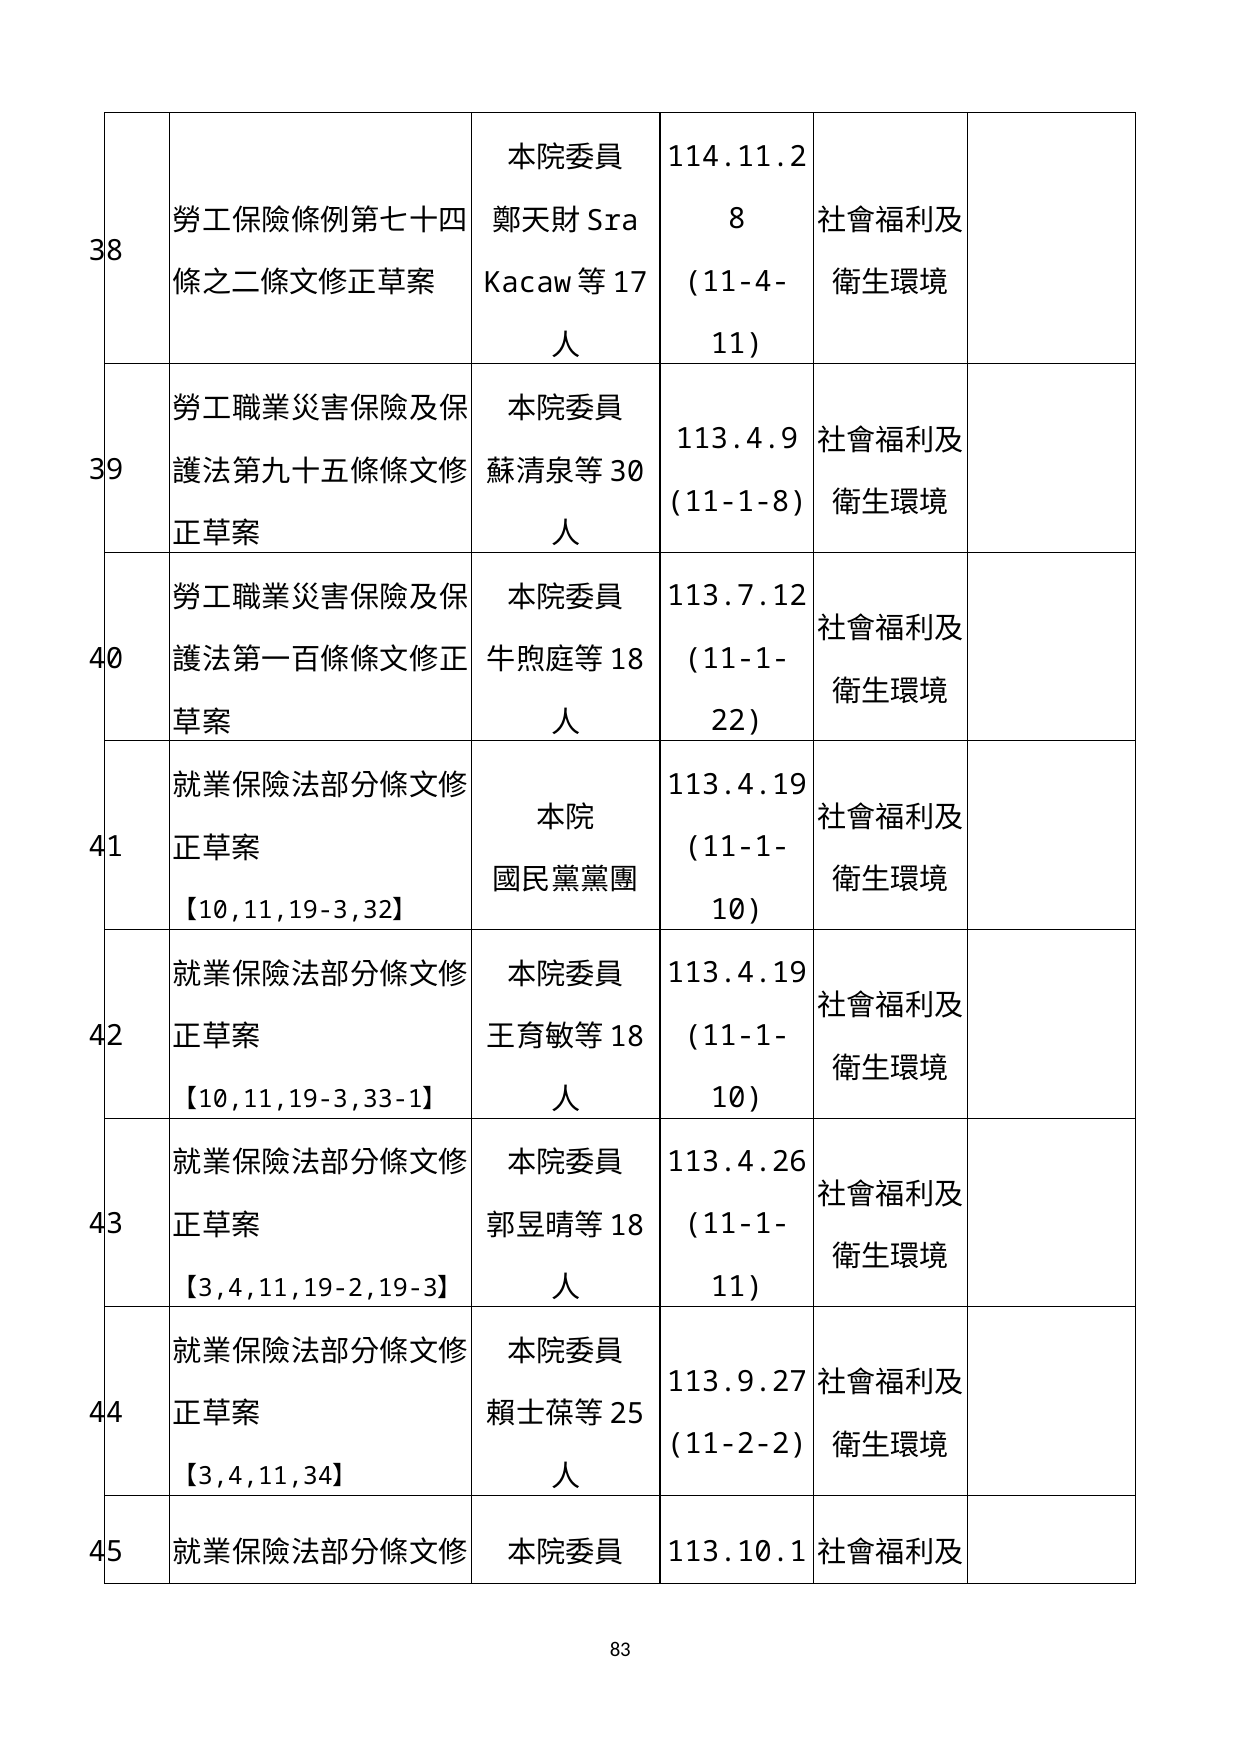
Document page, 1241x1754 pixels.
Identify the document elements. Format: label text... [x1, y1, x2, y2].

table_cell [105, 1119, 169, 1306]
table_cell 社會福利及衛生環境 [814, 1119, 967, 1306]
table_cell 本院委員 蘇清泉等30人 [472, 364, 659, 552]
table_cell [105, 553, 169, 740]
table_cell 本院委員 鄭天財Sra Kacaw等17人 [472, 113, 659, 363]
table_cell 社會福利及 [814, 1496, 967, 1583]
table_cell [968, 113, 1135, 363]
table_cell 113.7.12 (11-1-22) [661, 553, 813, 740]
table_cell [105, 741, 169, 929]
table_cell 就業保險法部分條文修正草案 【10,11,19-3,33-1】 [170, 930, 471, 1117]
table_cell 本院委員 牛煦庭等18人 [472, 553, 659, 740]
table_cell 113.9.27 (11-2-2) [661, 1307, 813, 1494]
table_cell [105, 930, 169, 1117]
table_cell 就業保險法部分條文修 [170, 1496, 471, 1583]
table_cell [105, 113, 169, 363]
table_cell 勞工保險條例第七十四條之二條文修正草案 [170, 113, 471, 363]
table_cell 勞工職業災害保險及保護法第九十五條條文修正草案 [170, 364, 471, 552]
table_cell 勞工職業災害保險及保護法第一百條條文修正草案 [170, 553, 471, 740]
table_cell 社會福利及衛生環境 [814, 553, 967, 740]
table_cell 113.10.1 [661, 1496, 813, 1583]
table_cell [105, 1307, 169, 1494]
table_cell [968, 741, 1135, 929]
table_cell [105, 1496, 169, 1583]
table_cell 113.4.26 (11-1-11) [661, 1119, 813, 1306]
table_cell [968, 930, 1135, 1117]
table_cell [968, 364, 1135, 552]
table_cell 113.4.19 (11-1-10) [661, 741, 813, 929]
table_cell 本院委員 賴士葆等25人 [472, 1307, 659, 1494]
table_cell [968, 1496, 1135, 1583]
table_cell 本院委員 [472, 1496, 659, 1583]
table_cell 本院 國民黨黨團 [472, 741, 659, 929]
table_cell 社會福利及衛生環境 [814, 113, 967, 363]
table_cell 就業保險法部分條文修正草案 【10,11,19-3,32】 [170, 741, 471, 929]
table_cell [968, 1307, 1135, 1494]
table_cell [105, 364, 169, 552]
table_cell 本院委員 郭昱晴等18人 [472, 1119, 659, 1306]
table_cell [968, 1119, 1135, 1306]
table_cell 社會福利及衛生環境 [814, 741, 967, 929]
table_cell 114.11.28 (11-4-11) [661, 113, 813, 363]
table_cell [968, 553, 1135, 740]
table_cell 113.4.19 (11-1-10) [661, 930, 813, 1117]
table_cell 本院委員 王育敏等18人 [472, 930, 659, 1117]
table_cell 社會福利及衛生環境 [814, 364, 967, 552]
table_cell 社會福利及衛生環境 [814, 930, 967, 1117]
table_cell 就業保險法部分條文修正草案 【3,4,11,34】 [170, 1307, 471, 1494]
table_cell 113.4.9 (11-1-8) [661, 364, 813, 552]
table_cell 社會福利及衛生環境 [814, 1307, 967, 1494]
table_cell 就業保險法部分條文修正草案 【3,4,11,19-2,19-3】 [170, 1119, 471, 1306]
